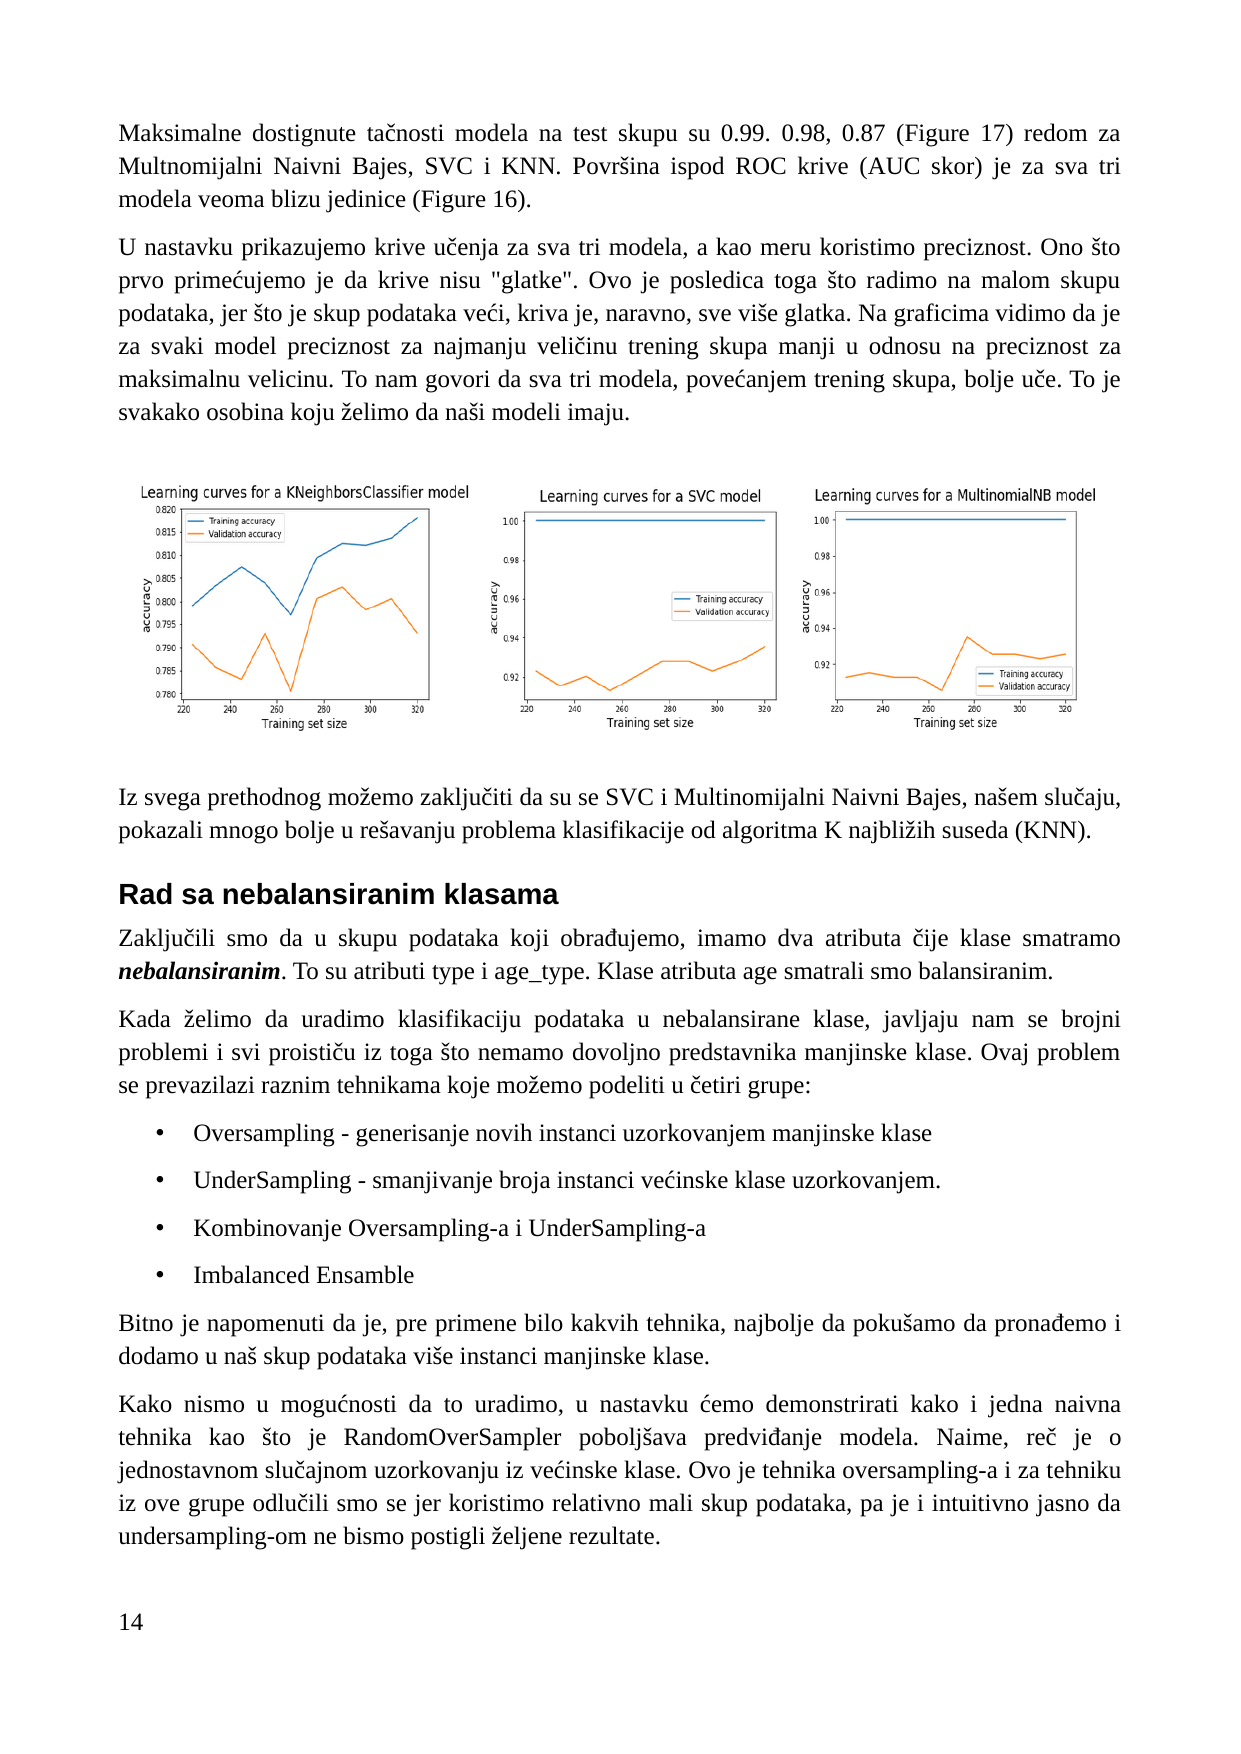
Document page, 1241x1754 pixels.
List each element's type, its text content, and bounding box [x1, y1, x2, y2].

text Iz svega prethodnog možemo zaključiti da su se SVC i Multinomijalni Naivni Bajes, našem slučaju, pokazali mnogo bolje u rešavanju problema klasifikacije od algoritma K najbližih suseda (KNN). [118, 782, 1122, 844]
picture [133, 480, 474, 735]
text Bitno je napomenuti da je, pre primene bilo kakvih tehnika, najbolje da pokušamo da pronađemo i dodamo u naš skup podataka više instanci manjinske klase. [118, 1308, 1122, 1370]
text U nastavku prikazujemo krive učenja za sva tri modela, a kao meru koristimo preciznost. Ono što prvo primećujemo je da krive nisu "glatke". Ovo je posledica toga što radimo na malom skupu podataka, jer što je skup podataka veći, kriva je, naravno, sve više glatka. Na graficima vidimo da je za svaki model preciznost za najmanju veličinu trening skupa manji u odnosu na preciznost za maksimalnu velicinu. To nam govori da sva tri modela, povećanjem trening skupa, bolje uče. To je svakako osobina koju želimo da naši modeli imaju. [118, 232, 1122, 426]
list Kombinovanje Oversampling-a i UnderSampling-a [156, 1213, 1122, 1242]
picture [476, 485, 1100, 735]
list UnderSampling - smanjivanje broja instanci većinske klase uzorkovanjem. [156, 1165, 1122, 1194]
text Zaključili smo da u skupu podataka koji obrađujemo, imamo dva atributa čije klase smatramo nebalansiranim. To su atributi type i age_type. Klase atributa age smatrali smo balansiranim. [118, 923, 1122, 985]
text Maksimalne dostignute tačnosti modela na test skupu su 0.99. 0.98, 0.87 (Figure 17) redom za Multnomijalni Naivni Bajes, SVC i KNN. Površina ispod ROC krive (AUC skor) je za sva tri modela veoma blizu jedinice (Figure 16). [118, 118, 1122, 213]
text Kada želimo da uradimo klasifikaciju podataka u nebalansirane klase, javljaju nam se brojni problemi i svi proističu iz toga što nemamo dovoljno predstavnika manjinske klase. Ovaj problem se prevazilazi raznim tehnikama koje možemo podeliti u četiri grupe: [118, 1004, 1122, 1099]
subtitle Rad sa nebalansiranim klasama [118, 877, 1122, 911]
text Kako nismo u mogućnosti da to uradimo, u nastavku ćemo demonstrirati kako i jedna naivna tehnika kao što je RandomOverSampler poboljšava predviđanje modela. Naime, reč je o jednostavnom slučajnom uzorkovanju iz većinske klase. Ovo je tehnika oversampling-a i za tehniku iz ove grupe odlučili smo se jer koristimo relativno mali skup podataka, pa je i intuitivno jasno da undersampling-om ne bismo postigli željene rezultate. [118, 1389, 1122, 1549]
list Imbalanced Ensamble [156, 1261, 1122, 1289]
list Oversampling - generisanje novih instanci uzorkovanjem manjinske klase [156, 1118, 1122, 1146]
